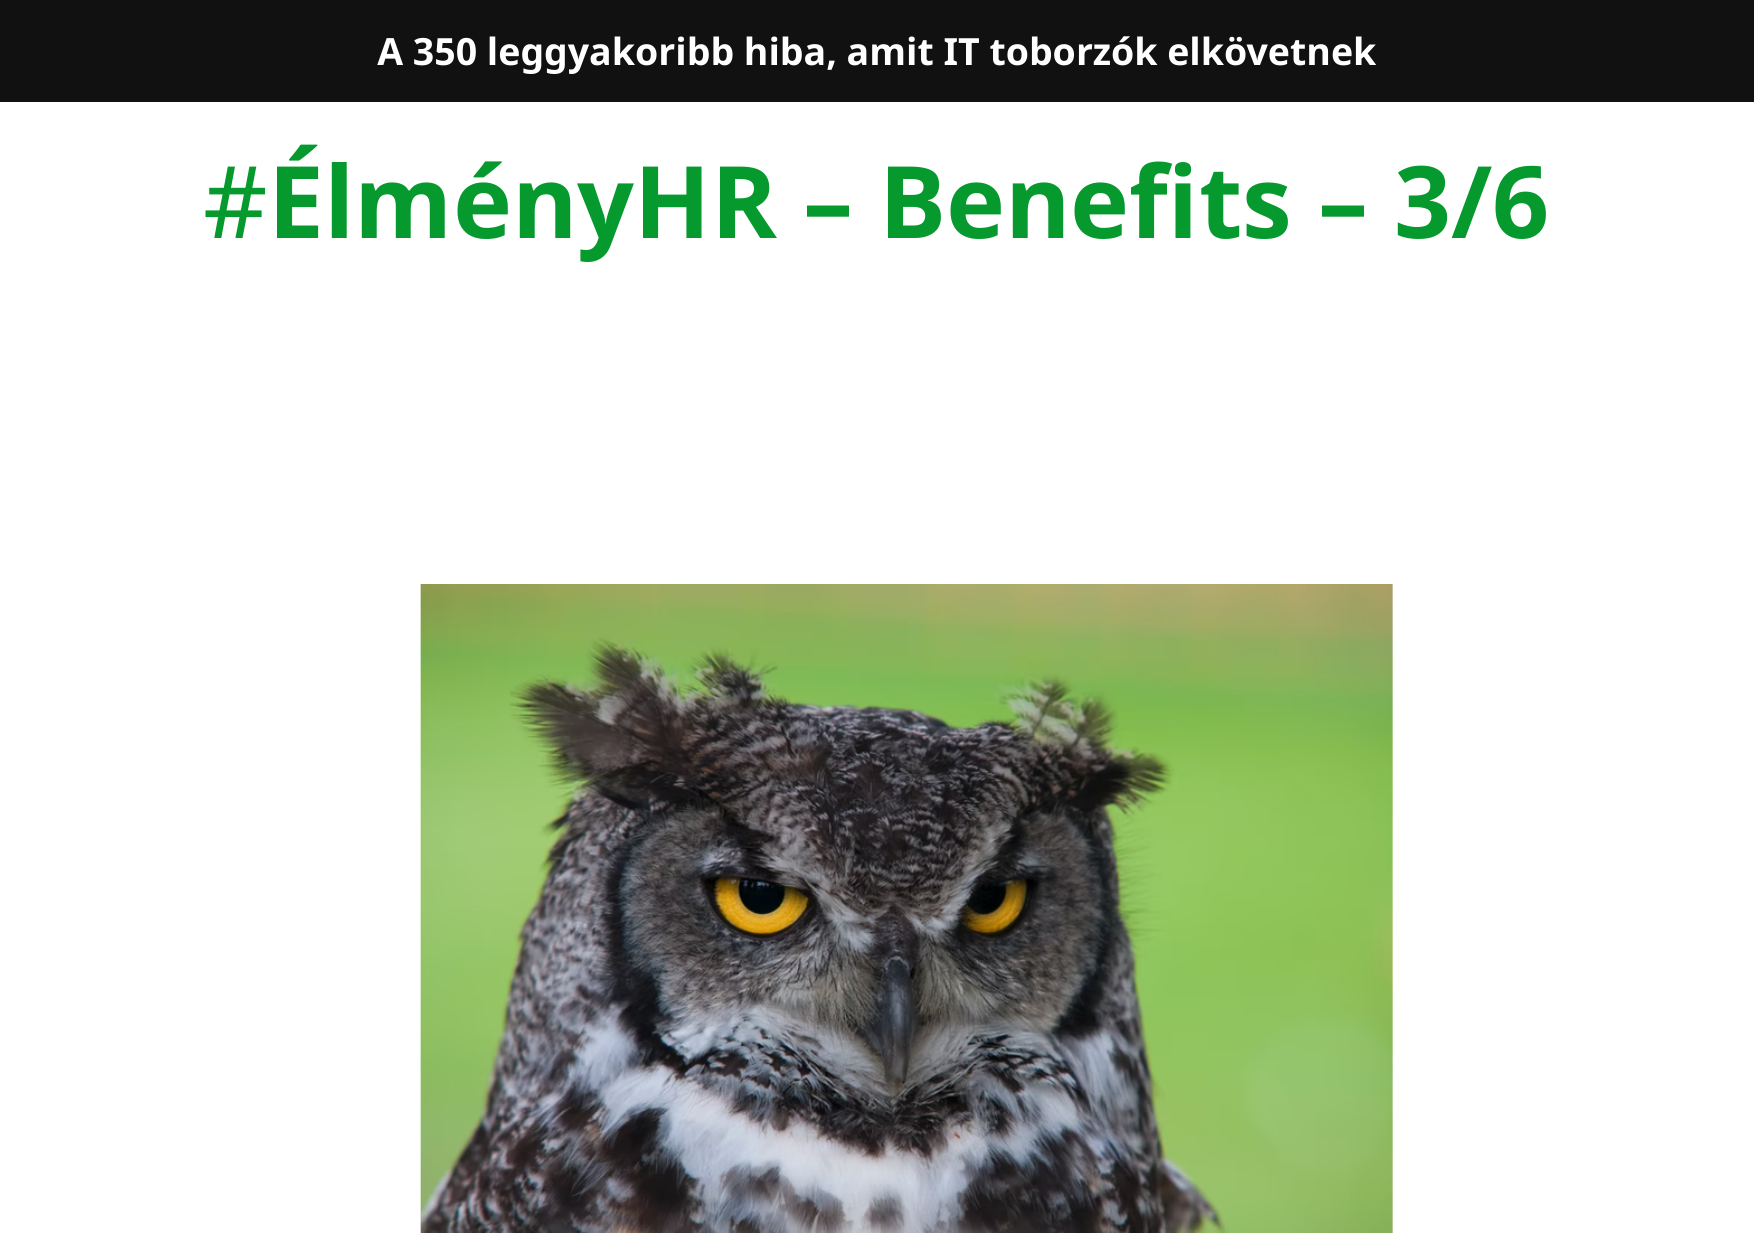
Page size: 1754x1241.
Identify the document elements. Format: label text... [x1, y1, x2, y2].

text #ÉlményHR – Benefits – 3/6 [0, 132, 1754, 268]
picture [420, 584, 1393, 1233]
